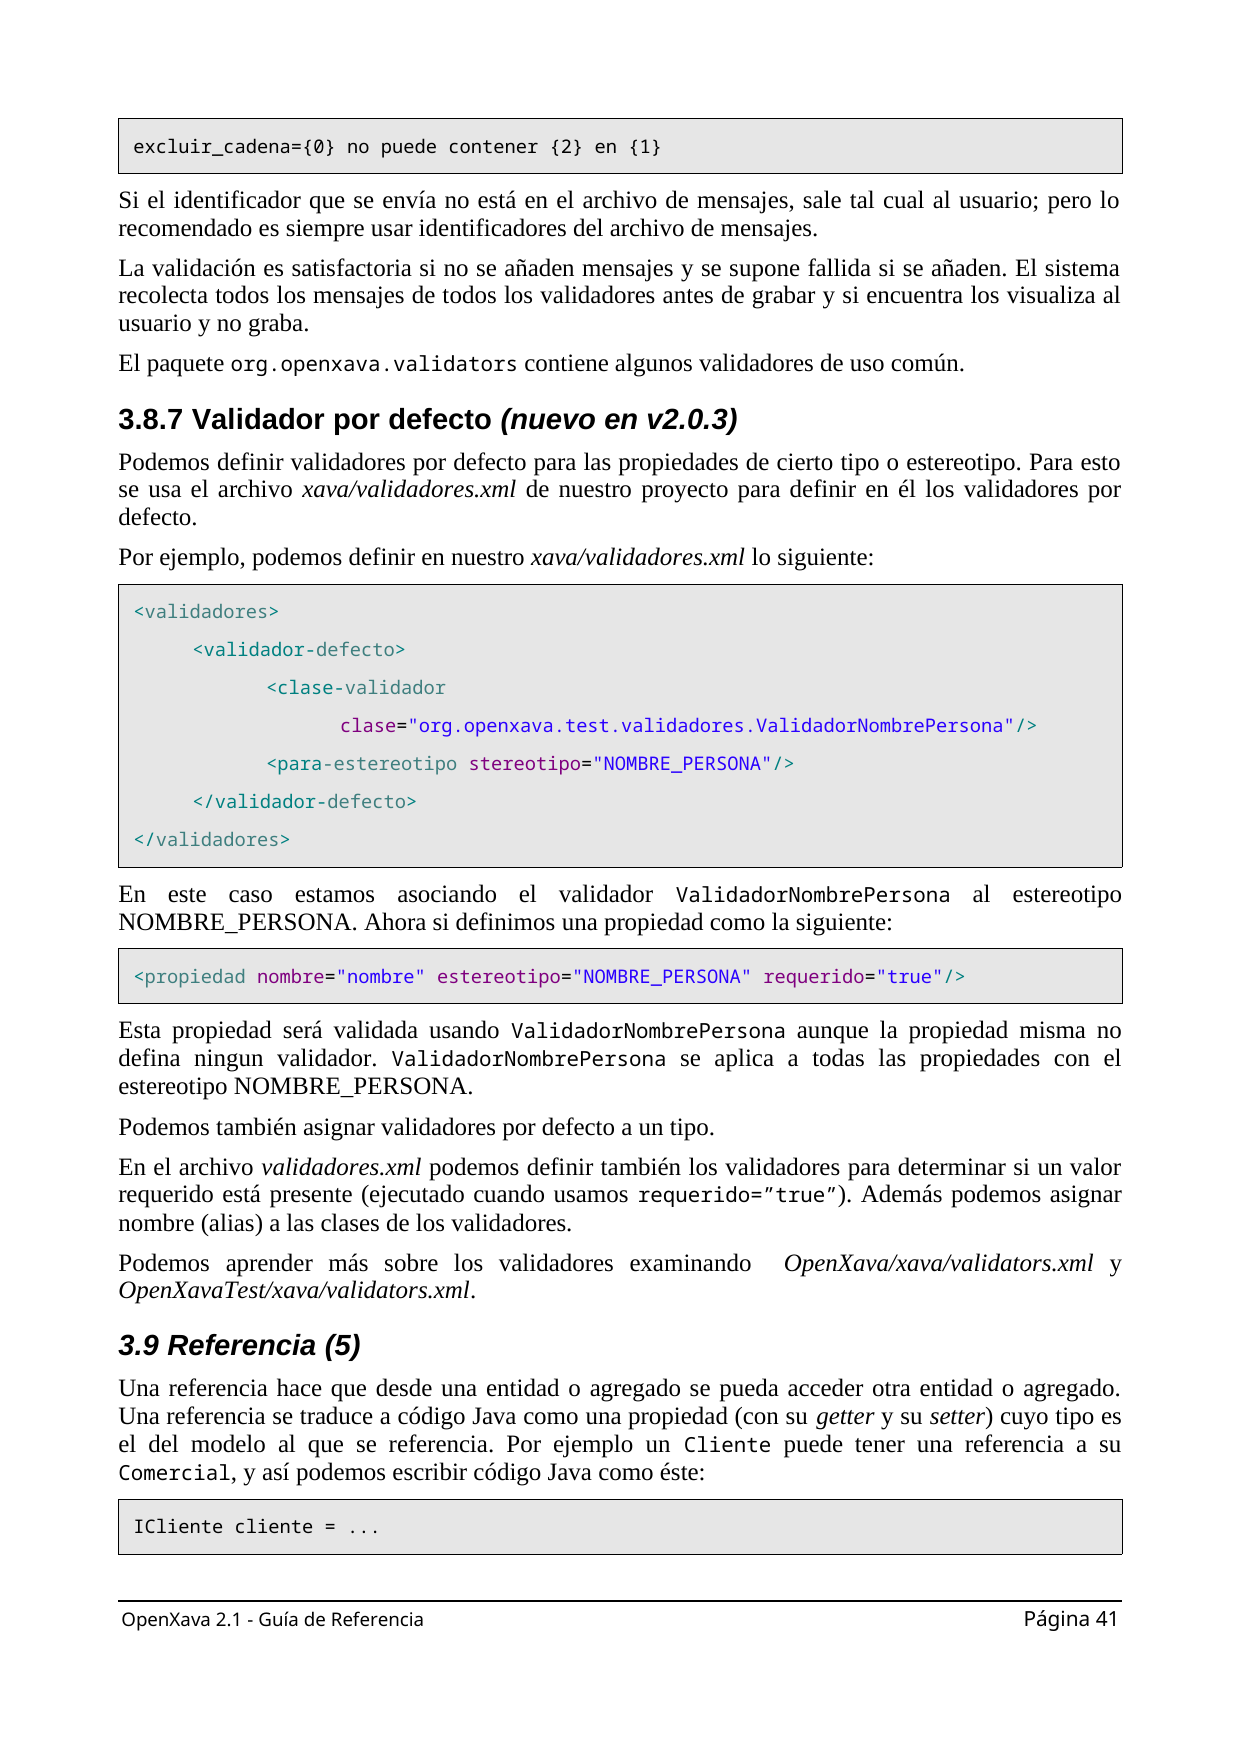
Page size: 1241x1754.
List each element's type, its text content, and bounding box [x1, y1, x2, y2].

text clase="org.openxava.test.validadores.ValidadorNombrePersona"/> [119, 698, 1122, 736]
text <validadores> [119, 585, 1122, 622]
text Una referencia hace que desde una entidad o agregado se pueda acceder otra entidad o agregado. Una referencia se traduce a código Java como una propiedad (con su getter y su setter) cuyo tipo es el del modelo al que se referencia. Por ejemplo un Cliente puede tener una referencia a su Comercial, y así podemos escribir código Java como éste: [118, 1374, 1122, 1486]
text <validador-defecto> [119, 622, 1122, 660]
text La validación es satisfactoria si no se añaden mensajes y se supone fallida si se añaden. El sistema recolecta todos los mensajes de todos los validadores antes de grabar y si encuentra los visualiza al usuario y no graba. [118, 254, 1122, 337]
text <propiedad nombre="nombre" estereotipo="NOMBRE_PERSONA" requerido="true"/> [119, 949, 1122, 1003]
text </validador-defecto> [119, 774, 1122, 812]
text excluir_cadena={0} no puede contener {2} en {1} [119, 119, 1122, 173]
text Podemos definir validadores por defecto para las propiedades de cierto tipo o estereotipo. Para esto se usa el archivo xava/validadores.xml de nuestro proyecto para definir en él los validadores por defecto. [118, 448, 1122, 531]
text Si el identificador que se envía no está en el archivo de mensajes, sale tal cual al usuario; pero lo recomendado es siempre usar identificadores del archivo de mensajes. [118, 186, 1122, 241]
text En este caso estamos asociando el validador ValidadorNombrePersona al estereotipo NOMBRE_PERSONA. Ahora si definimos una propiedad como la siguiente: [118, 880, 1122, 936]
text En el archivo validadores.xml podemos definir también los validadores para determinar si un valor requerido está presente (ejecutado cuando usamos requerido=”true”). Además podemos asignar nombre (alias) a las clases de los validadores. [118, 1153, 1122, 1236]
text Por ejemplo, podemos definir en nuestro xava/validadores.xml lo siguiente: [118, 543, 1122, 571]
text El paquete org.openxava.validators contiene algunos validadores de uso común. [118, 349, 1122, 378]
text <clase-validador [119, 660, 1122, 698]
text ICliente cliente = ... [119, 1500, 1122, 1554]
text Podemos aprender más sobre los validadores examinando OpenXava/xava/validators.xml y OpenXavaTest/xava/validators.xml. [118, 1249, 1122, 1304]
text Podemos también asignar validadores por defecto a un tipo. [118, 1113, 1122, 1140]
subtitle Validador por defecto (nuevo en v2.0.3) [118, 403, 1122, 435]
text <para-estereotipo stereotipo="NOMBRE_PERSONA"/> [119, 736, 1122, 774]
text Esta propiedad será validada usando ValidadorNombrePersona aunque la propiedad misma no defina ningun validador. ValidadorNombrePersona se aplica a todas las propiedades con el estereotipo NOMBRE_PERSONA. [118, 1016, 1122, 1100]
text </validadores> [119, 812, 1122, 867]
subtitle Referencia (5) [118, 1329, 1122, 1362]
